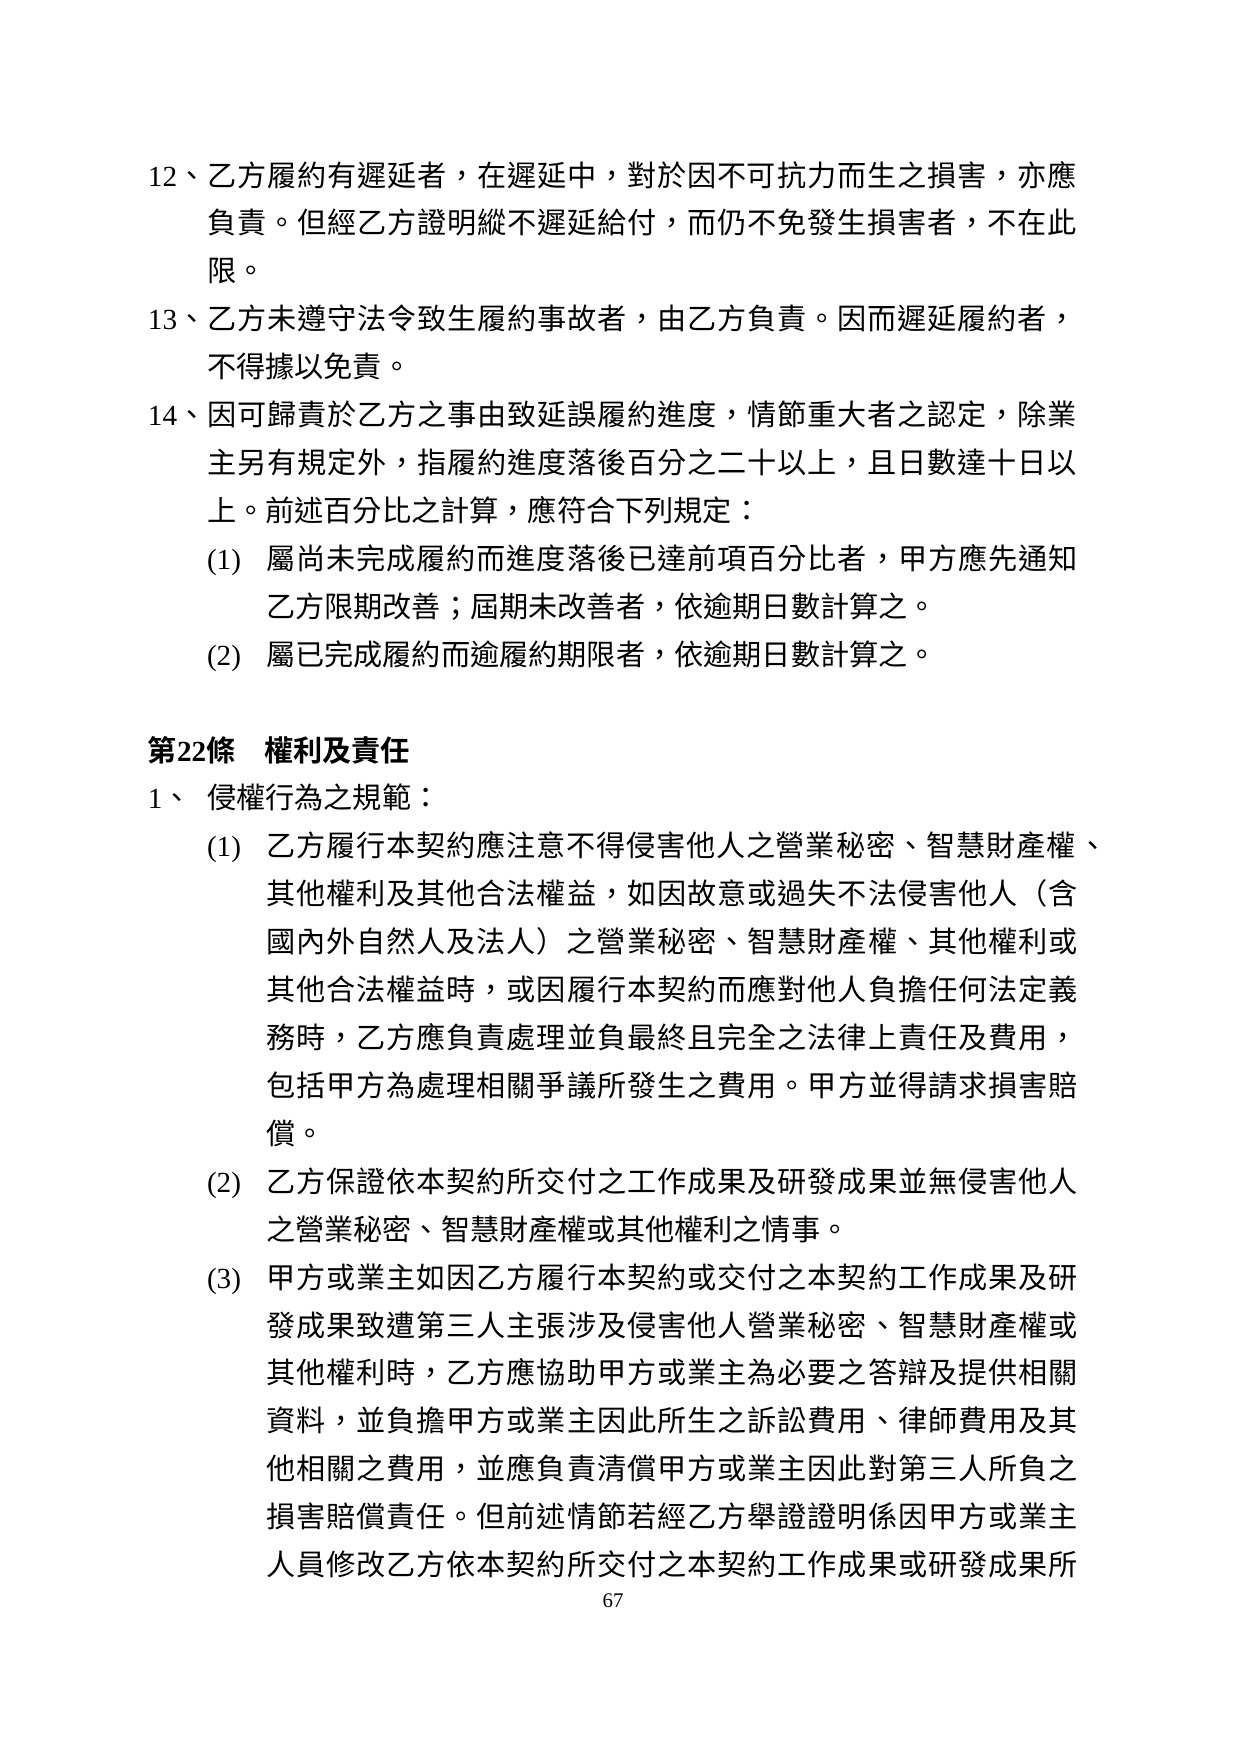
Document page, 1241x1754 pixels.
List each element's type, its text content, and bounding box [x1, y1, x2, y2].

list 乙方保證依本契約所交付之工作成果及研發成果並無侵害他人之營業秘密、智慧財產權或其他權利之情事。 [207, 1154, 1078, 1250]
list 屬已完成履約而逾履約期限者，依逾期日數計算之。 [207, 627, 1078, 675]
list 權利及責任 [148, 723, 1078, 771]
list 侵權行為之規範： [148, 771, 1078, 818]
list 甲方或業主如因乙方履行本契約或交付之本契約工作成果及研發成果致遭第三人主張涉及侵害他人營業秘密、智慧財產權或其他權利時，乙方應協助甲方或業主為必要之答辯及提供相關資料，並負擔甲方或業主因此所生之訴訟費用、律師費用及其他相關之費用，並應負責清償甲方或業主因此對第三人所負之損害賠償責任。但前述情節若經乙方舉證證明係因甲方或業主人員修改乙方依本契約所交付之本契約工作成果或研發成果所 [207, 1250, 1078, 1585]
list 乙方履約有遲延者，在遲延中，對於因不可抗力而生之損害，亦應負責。但經乙方證明縱不遲延給付，而仍不免發生損害者，不在此限。 [148, 148, 1078, 291]
list 屬尚未完成履約而進度落後已達前項百分比者，甲方應先通知乙方限期改善；屆期未改善者，依逾期日數計算之。 [207, 531, 1078, 627]
list 因可歸責於乙方之事由致延誤履約進度，情節重大者之認定，除業主另有規定外，指履約進度落後百分之二十以上，且日數達十日以上。前述百分比之計算，應符合下列規定： [148, 387, 1078, 531]
list 乙方履行本契約應注意不得侵害他人之營業秘密、智慧財產權、其他權利及其他合法權益，如因故意或過失不法侵害他人（含國內外自然人及法人）之營業秘密、智慧財產權、其他權利或其他合法權益時，或因履行本契約而應對他人負擔任何法定義務時，乙方應負責處理並負最終且完全之法律上責任及費用，包括甲方為處理相關爭議所發生之費用。甲方並得請求損害賠償。 [207, 818, 1078, 1154]
list 乙方未遵守法令致生履約事故者，由乙方負責。因而遲延履約者，不得據以免責。 [148, 291, 1078, 387]
